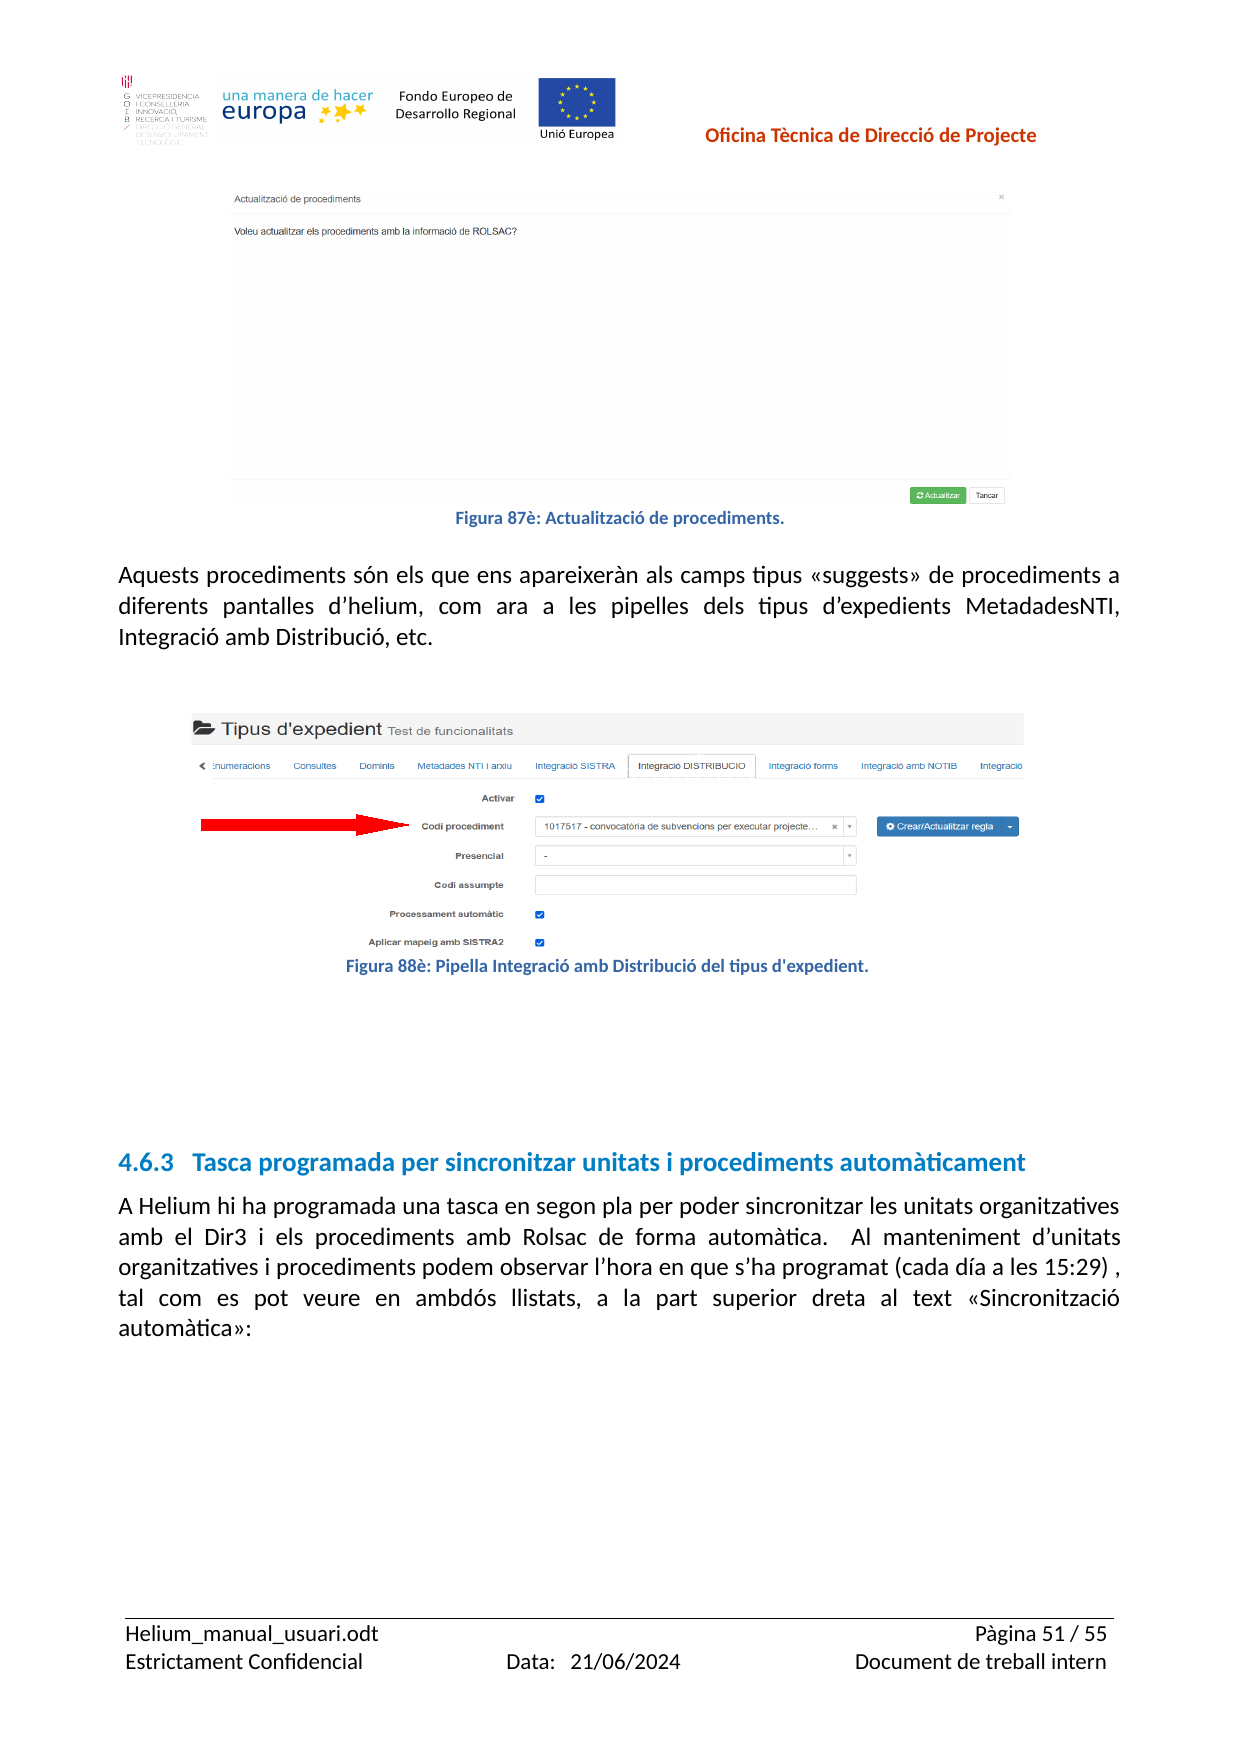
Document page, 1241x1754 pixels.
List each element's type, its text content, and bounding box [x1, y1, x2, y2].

text A Helium hi ha programada una tasca en segon pla per poder sincronitzar les unitats organitzatives amb el Dir3 i els procediments amb Rolsac de forma automàtica. Al manteniment d’unitats organitzatives i procediments podem observar l’hora en que s’ha programat (cada día a les 15:29) , tal com es pot veure en ambdós llistats, a la part superior dreta al text «Sincronització automàtica»: [118, 1190, 1122, 1343]
text Figura 87è: Actualització de procediments. [230, 507, 1011, 529]
text Aquests procediments són els que ens apareixeràn als camps tipus «suggests» de procediments a diferents pantalles d’helium, com ara a les pipelles dels tipus d’expedients MetadadesNTI, Integració amb Distribució, etc. [118, 559, 1122, 651]
picture [118, 73, 213, 147]
picture [191, 713, 1024, 955]
picture [219, 73, 621, 147]
picture [229, 190, 1011, 507]
text Figura 88è: Pipella Integració amb Distribució del tipus d'expedient. [192, 955, 1024, 978]
subtitle Tasca programada per sincronitzar unitats i procediments automàticament [118, 1145, 1122, 1178]
